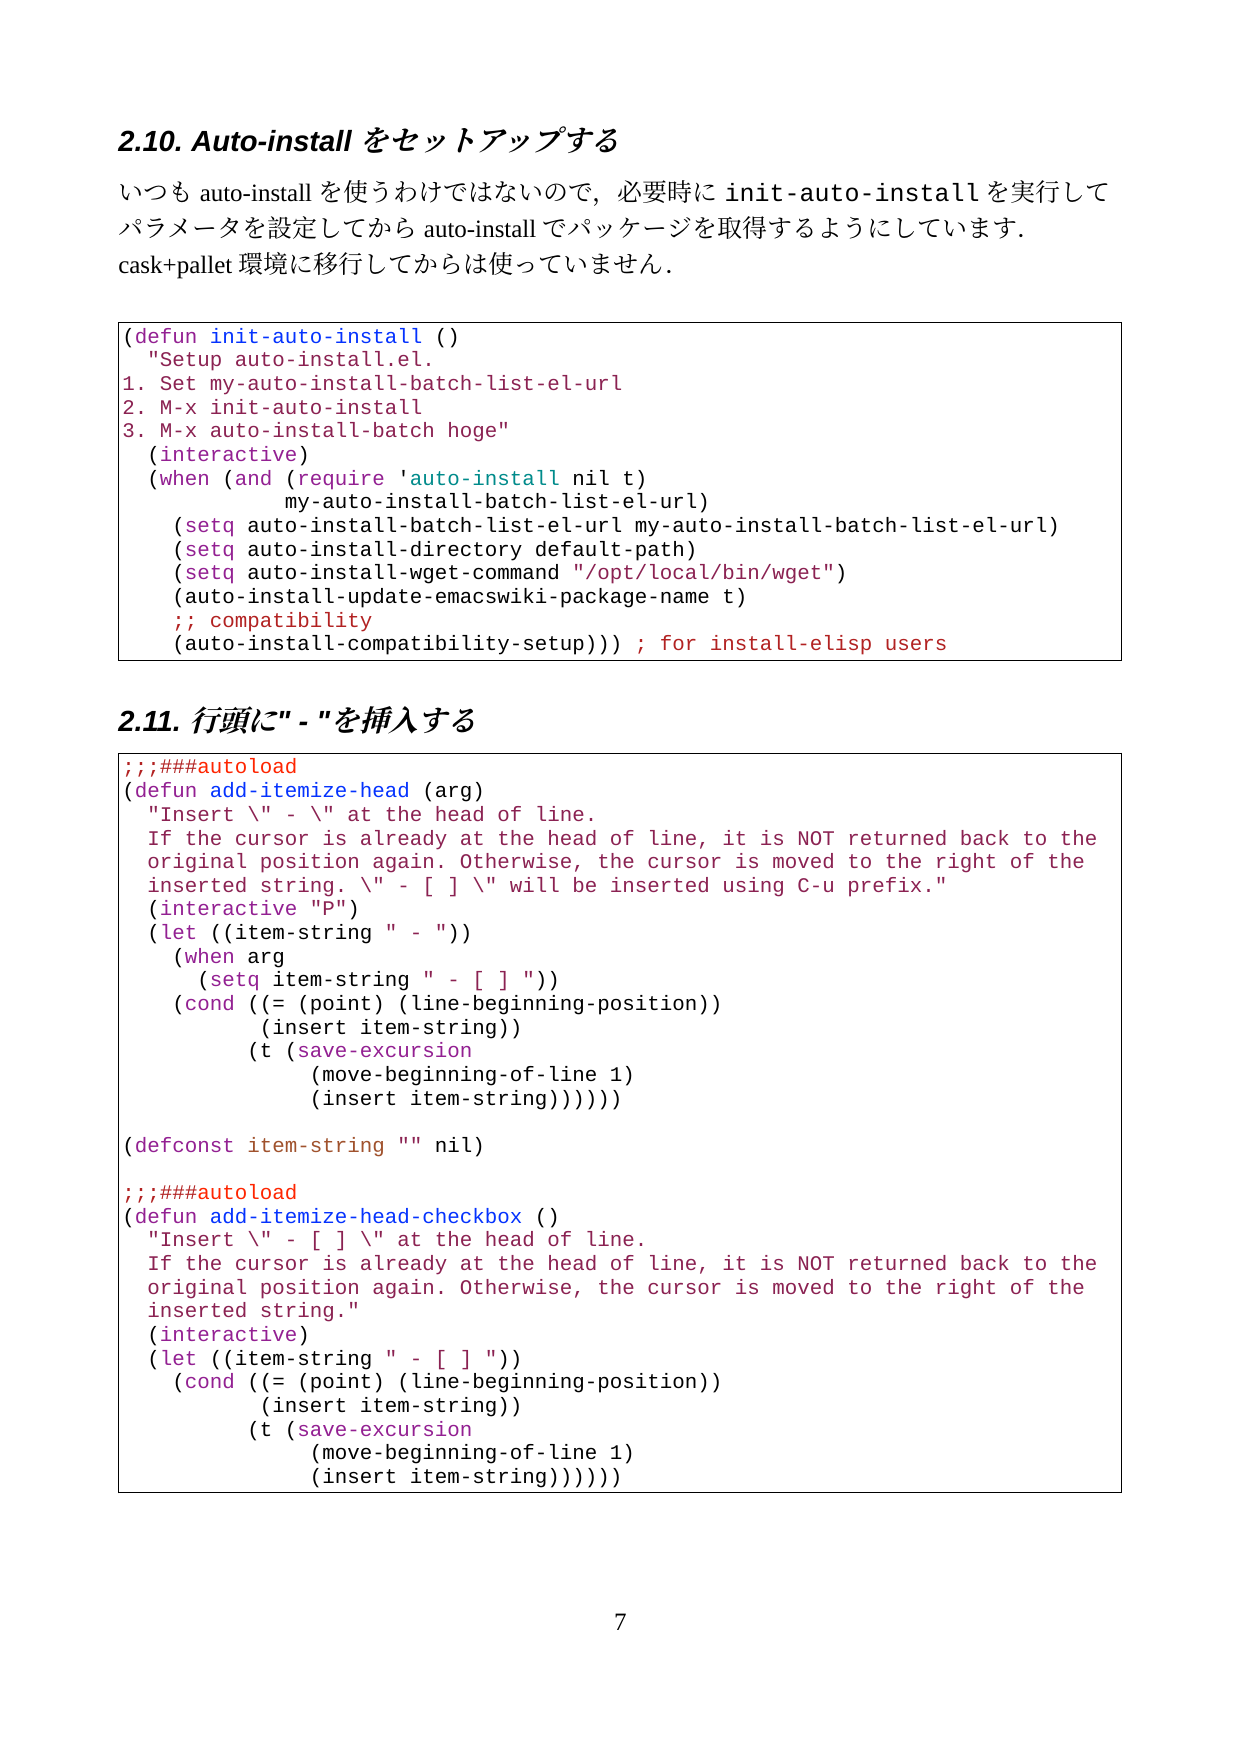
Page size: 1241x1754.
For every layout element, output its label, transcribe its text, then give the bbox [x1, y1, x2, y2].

text original position again. Otherwise, the cursor is moved to the right of the [119, 1273, 1121, 1296]
text (interactive) [119, 440, 1121, 464]
text (setq auto-install-directory default-path) [119, 535, 1121, 558]
text (insert item-string)))))) [119, 1462, 1121, 1492]
text my-auto-install-batch-list-el-url) [119, 487, 1121, 511]
text "Insert \" - [ ] \" at the head of line. [119, 1226, 1121, 1249]
text (defconst item-string "" nil) [119, 1131, 1121, 1154]
text ;;;###autoload [119, 1178, 1121, 1202]
text ;; compatibility [119, 606, 1121, 629]
text (cond ((= (point) (line-beginning-position)) [119, 1367, 1121, 1391]
text If the cursor is already at the head of line, it is NOT returned back to the [119, 823, 1121, 847]
text If the cursor is already at the head of line, it is NOT returned back to the [119, 1249, 1121, 1273]
text (interactive "P") [119, 894, 1121, 918]
text (move-beginning-of-line 1) [119, 1438, 1121, 1462]
text (cond ((= (point) (line-beginning-position)) [119, 989, 1121, 1013]
text ;;;###autoload [119, 754, 1121, 776]
text (setq auto-install-wget-command "/opt/local/bin/wget") [119, 558, 1121, 582]
text (when (and (require 'auto-install nil t) [119, 464, 1121, 487]
text (when arg [119, 942, 1121, 965]
text "Setup auto-install.el. [119, 346, 1121, 369]
text (defun add-itemize-head-checkbox () [119, 1202, 1121, 1226]
text (defun init-auto-install () [119, 323, 1121, 346]
text (defun add-itemize-head (arg) [119, 776, 1121, 800]
text (t (save-excursion [119, 1036, 1121, 1060]
text (setq auto-install-batch-list-el-url my-auto-install-batch-list-el-url) [119, 511, 1121, 535]
text いつも auto-install を使うわけではないので，必要時に init-auto-install を実行してパラメータを設定してから auto-install でパッケージを取得するようにしています．cask+pallet 環境に移行してからは使っていません． [118, 172, 1122, 309]
text (let ((item-string " - [ ] ")) [119, 1344, 1121, 1367]
text (interactive) [119, 1320, 1121, 1344]
text 2. M-x init-auto-install [119, 393, 1121, 416]
text (insert item-string)))))) [119, 1084, 1121, 1107]
text (setq item-string " - [ ] ")) [119, 965, 1121, 989]
text (let ((item-string " - ")) [119, 918, 1121, 942]
text 1. Set my-auto-install-batch-list-el-url [119, 369, 1121, 393]
text "Insert \" - \" at the head of line. [119, 800, 1121, 823]
text (move-beginning-of-line 1) [119, 1060, 1121, 1084]
text original position again. Otherwise, the cursor is moved to the right of the [119, 847, 1121, 871]
text 3. M-x auto-install-batch hoge" [119, 416, 1121, 440]
text (auto-install-compatibility-setup))) ; for install-elisp users [119, 629, 1121, 660]
text (auto-install-update-emacswiki-package-name t) [119, 582, 1121, 606]
subtitle 行頭に" - "を挿入する [118, 698, 1122, 740]
text (insert item-string)) [119, 1391, 1121, 1415]
text inserted string. \" - [ ] \" will be inserted using C-u prefix." [119, 871, 1121, 894]
text (t (save-excursion [119, 1415, 1121, 1438]
text (insert item-string)) [119, 1013, 1121, 1036]
text inserted string." [119, 1296, 1121, 1320]
subtitle Auto-install をセットアップする [118, 118, 1122, 160]
